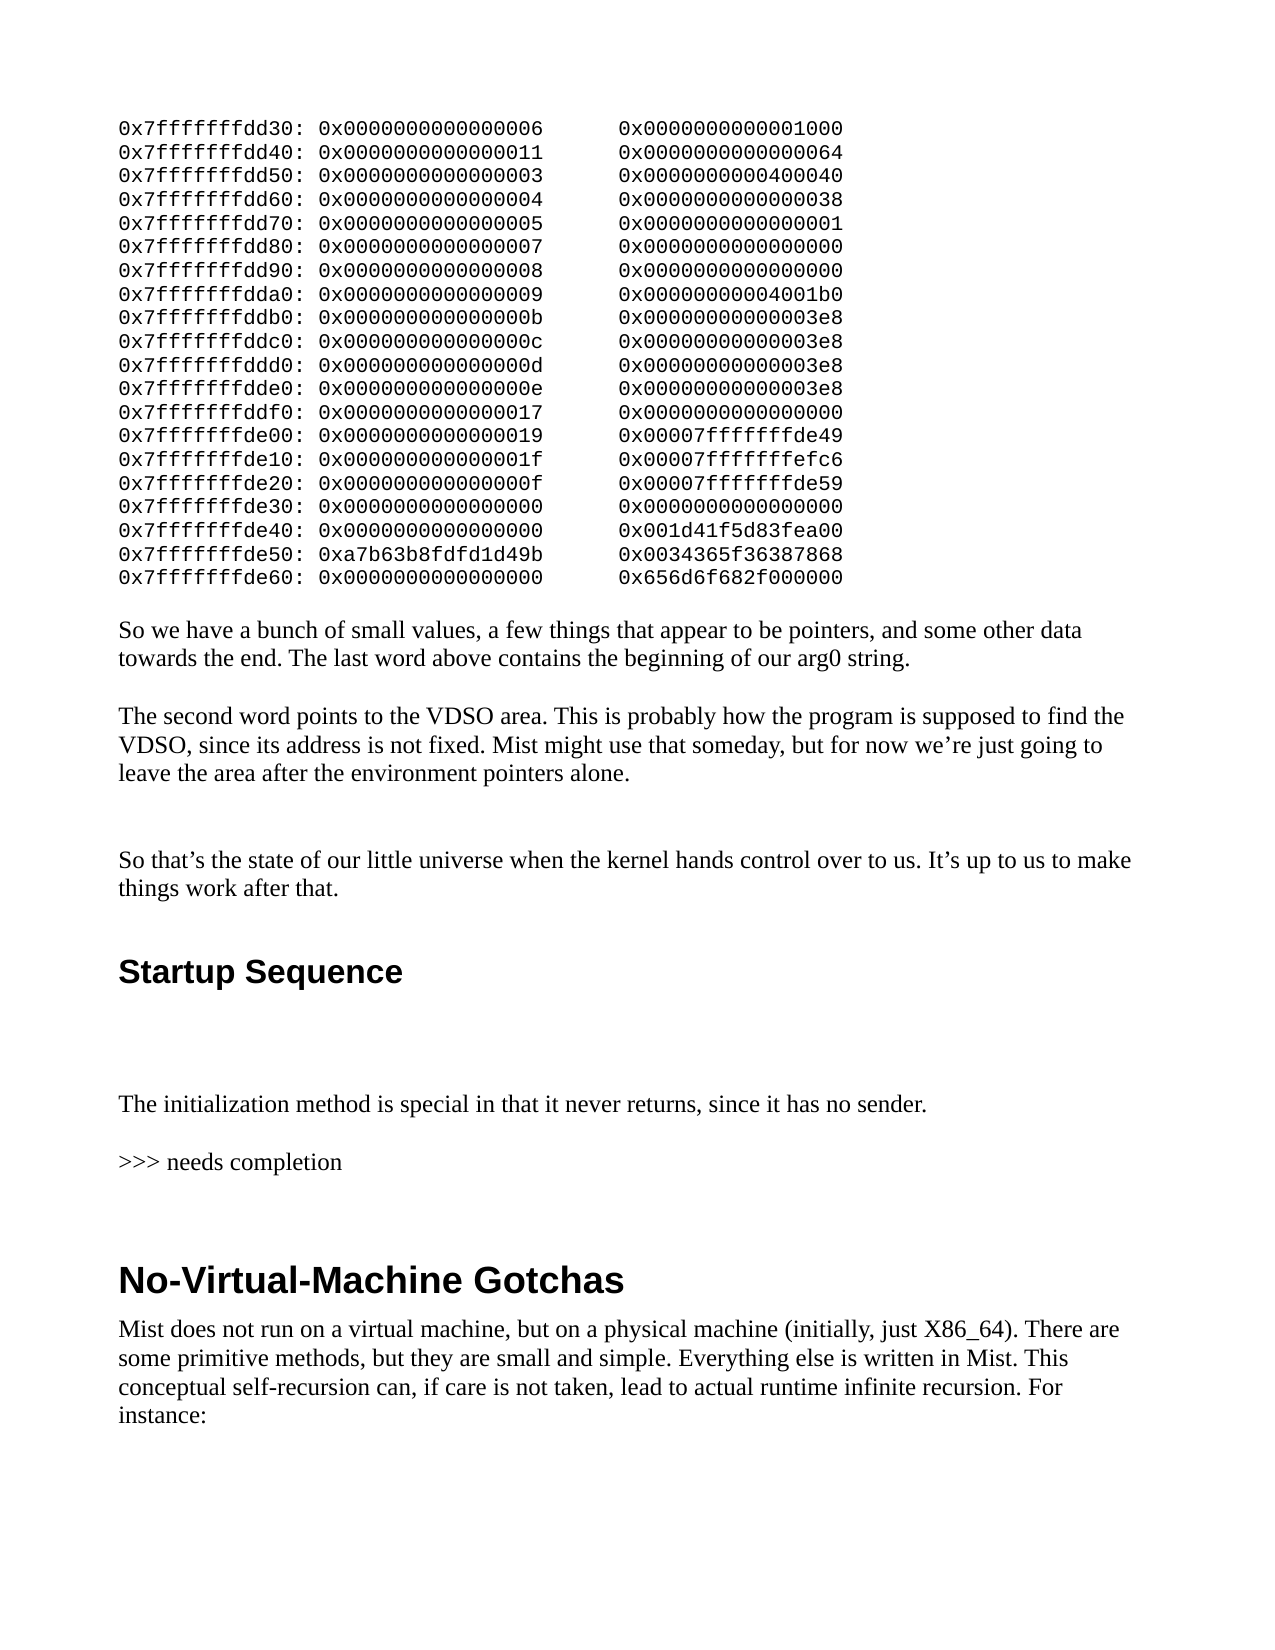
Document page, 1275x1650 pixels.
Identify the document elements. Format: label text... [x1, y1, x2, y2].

text So we have a bunch of small values, a few things that appear to be pointers, and some other data towards the end. The last word above contains the beginning of our arg0 string. [118, 615, 1157, 672]
text 0x7fffffffde60: 0x0000000000000000 0x656d6f682f000000 [118, 567, 1157, 591]
text The initialization method is special in that it never returns, since it has no sender. [118, 1089, 1157, 1118]
subtitle No-Virtual-Machine Gotchas [118, 1258, 1157, 1302]
text 0x7fffffffdde0: 0x000000000000000e 0x00000000000003e8 [118, 378, 1157, 402]
text >>> needs completion [118, 1147, 1157, 1175]
text 0x7fffffffdd40: 0x0000000000000011 0x0000000000000064 [118, 142, 1157, 165]
text 0x7fffffffde20: 0x000000000000000f 0x00007fffffffde59 [118, 473, 1157, 496]
text 0x7fffffffdd30: 0x0000000000000006 0x0000000000001000 [118, 118, 1157, 142]
text 0x7fffffffdd80: 0x0000000000000007 0x0000000000000000 [118, 236, 1157, 260]
text 0x7fffffffde40: 0x0000000000000000 0x001d41f5d83fea00 [118, 520, 1157, 544]
text 0x7fffffffdd50: 0x0000000000000003 0x0000000000400040 [118, 165, 1157, 189]
text 0x7fffffffddb0: 0x000000000000000b 0x00000000000003e8 [118, 307, 1157, 331]
text 0x7fffffffdd90: 0x0000000000000008 0x0000000000000000 [118, 260, 1157, 284]
text 0x7fffffffde00: 0x0000000000000019 0x00007fffffffde49 [118, 426, 1157, 449]
text 0x7fffffffde50: 0xa7b63b8fdfd1d49b 0x0034365f36387868 [118, 544, 1157, 567]
text 0x7fffffffdd60: 0x0000000000000004 0x0000000000000038 [118, 189, 1157, 213]
text So that’s the state of our little universe when the kernel hands control over to us. It’s up to us to make things work after that. [118, 845, 1157, 902]
text 0x7fffffffddf0: 0x0000000000000017 0x0000000000000000 [118, 402, 1157, 426]
text 0x7fffffffdd70: 0x0000000000000005 0x0000000000000001 [118, 213, 1157, 236]
text 0x7fffffffddd0: 0x000000000000000d 0x00000000000003e8 [118, 354, 1157, 378]
text 0x7fffffffdda0: 0x0000000000000009 0x00000000004001b0 [118, 284, 1157, 307]
subtitle Startup Sequence [118, 952, 1157, 990]
text The second word points to the VDSO area. This is probably how the program is supposed to find the VDSO, since its address is not fixed. Mist might use that someday, but for now we’re just going to leave the area after the environment pointers alone. [118, 701, 1157, 787]
text 0x7fffffffddc0: 0x000000000000000c 0x00000000000003e8 [118, 331, 1157, 354]
text 0x7fffffffde10: 0x000000000000001f 0x00007fffffffefc6 [118, 449, 1157, 473]
text Mist does not run on a virtual machine, but on a physical machine (initially, just X86_64). There are some primitive methods, but they are small and simple. Everything else is written in Mist. This conceptual self-recursion can, if care is not taken, lead to actual runtime infinite recursion. For instance: [118, 1314, 1157, 1429]
text 0x7fffffffde30: 0x0000000000000000 0x0000000000000000 [118, 496, 1157, 520]
